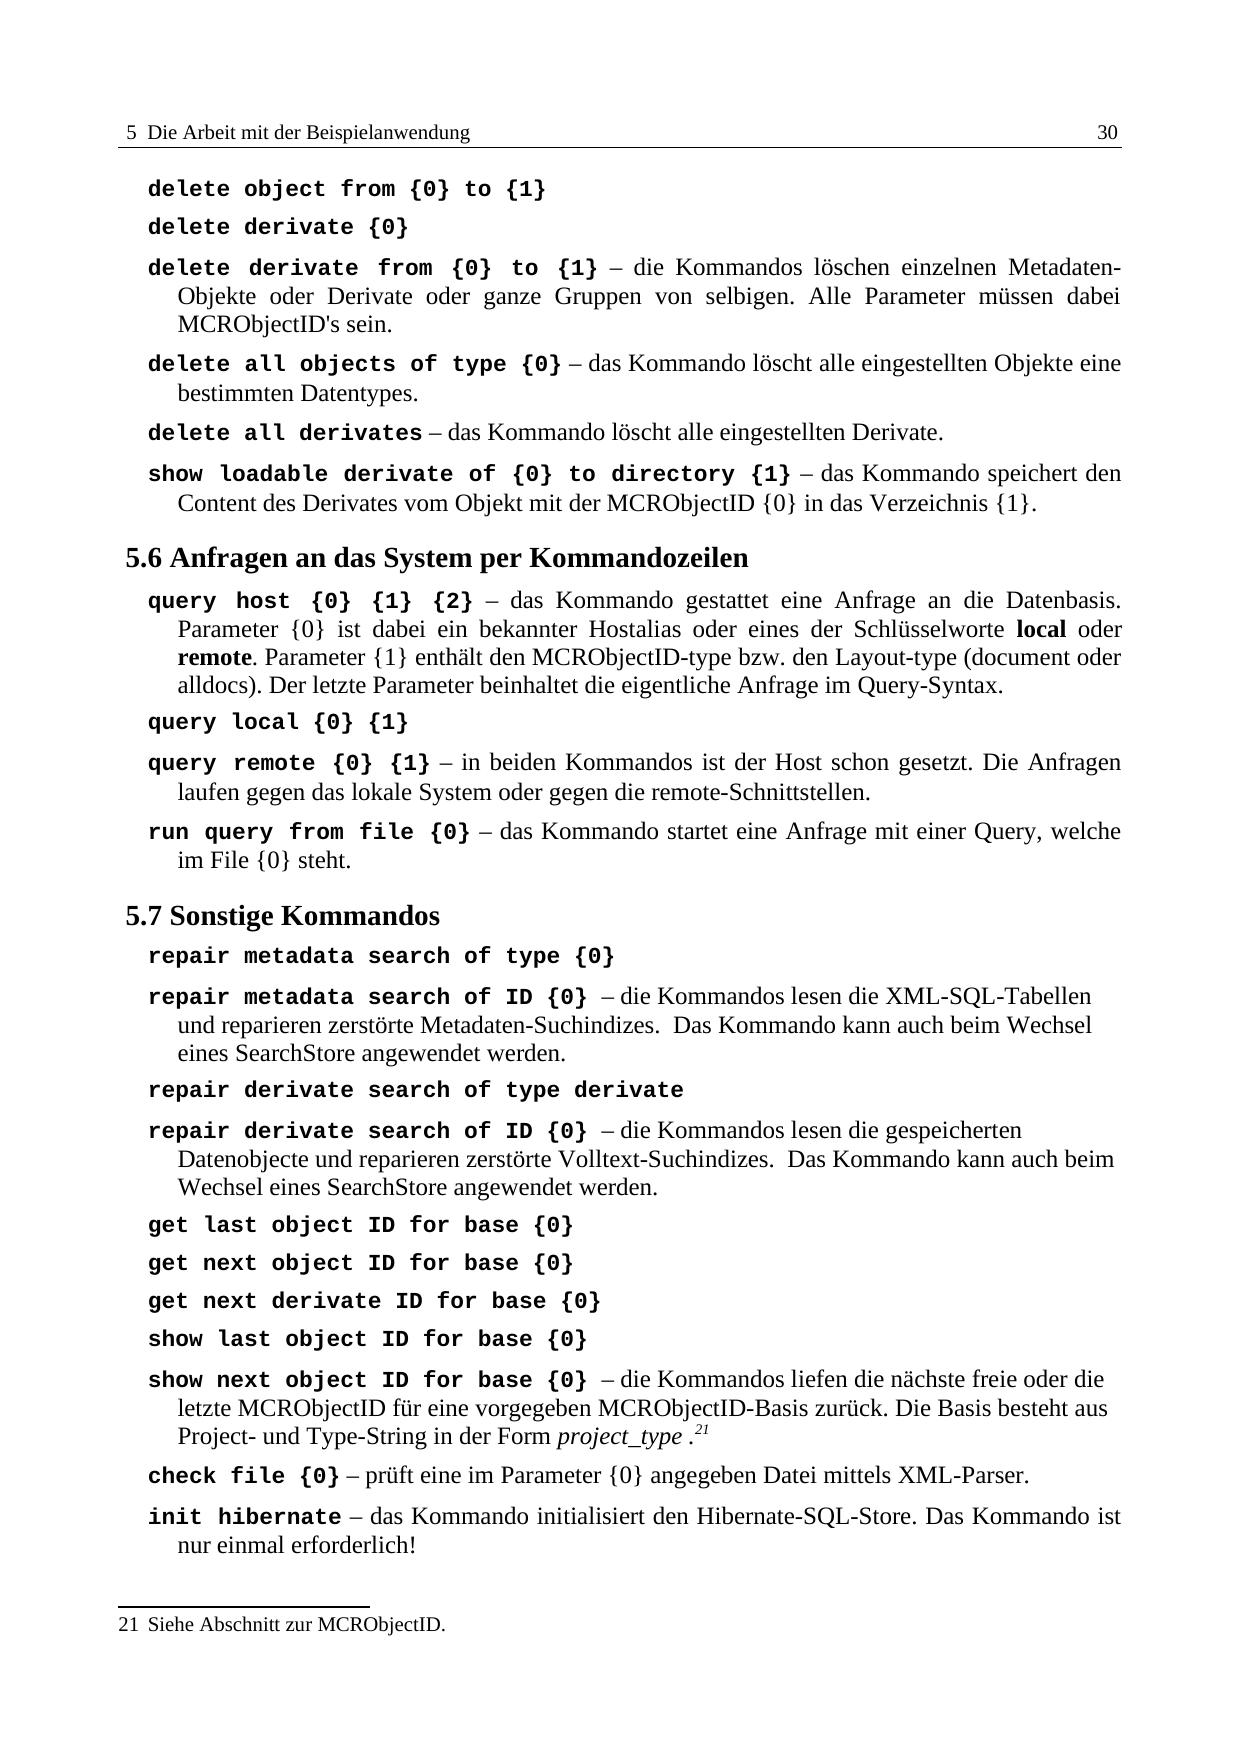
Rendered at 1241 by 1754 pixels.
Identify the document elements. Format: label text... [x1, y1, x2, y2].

text get last object ID for base {0} [148, 1213, 1122, 1239]
text show next object ID for base {0} – die Kommandos liefen die nächste freie oder die letzte MCRObjectID für eine vorgegeben MCRObjectID-Basis zurück. Die Basis besteht aus Project- und Type-String in der Form project_type . [148, 1365, 1122, 1449]
text repair derivate search of ID {0} – die Kommandos lesen die gespeicherten Datenobjecte und reparieren zerstörte Volltext-Suchindizes. Das Kommando kann auch beim Wechsel eines SearchStore angewendet werden. [148, 1116, 1122, 1201]
text query host {0} {1} {2} – das Kommando gestattet eine Anfrage an die Datenbasis. Parameter {0} ist dabei ein bekannter Hostalias oder eines der Schlüsselworte local oder remote. Parameter {1} enthält den MCRObjectID-type bzw. den Layout-type (document oder alldocs). Der letzte Parameter beinhaltet die eigentliche Anfrage im Query-Syntax. [148, 586, 1122, 698]
text delete object from {0} to {1} [148, 177, 1122, 203]
text run query from file {0} – das Kommando startet eine Anfrage mit einer Query, welche im File {0} steht. [148, 817, 1122, 874]
subtitle Sonstige Kommandos [118, 899, 1122, 931]
subtitle Anfragen an das System per Kommandozeilen [118, 541, 1122, 574]
text Siehe Abschnitt zur MCRObjectID. [118, 1613, 1122, 1636]
text repair derivate search of type derivate [148, 1078, 1122, 1104]
text get next object ID for base {0} [148, 1251, 1122, 1277]
text delete all derivates – das Kommando löscht alle eingestellten Derivate. [148, 418, 1122, 448]
text show last object ID for base {0} [148, 1327, 1122, 1353]
text repair metadata search of type {0} [148, 944, 1122, 970]
text check file {0} – prüft eine im Parameter {0} angegeben Datei mittels XML-Parser. [148, 1461, 1122, 1491]
text delete derivate from {0} to {1} – die Kommandos löschen einzelnen Metadaten-Objekte oder Derivate oder ganze Gruppen von selbigen. Alle Parameter müssen dabei MCRObjectID's sein. [148, 253, 1122, 338]
text get next derivate ID for base {0} [148, 1289, 1122, 1315]
text delete all objects of type {0} – das Kommando löscht alle eingestellten Objekte eine bestimmten Datentypes. [148, 349, 1122, 407]
text repair metadata search of ID {0} – die Kommandos lesen die XML-SQL-Tabellen und reparieren zerstörte Metadaten-Suchindizes. Das Kommando kann auch beim Wechsel eines SearchStore angewendet werden. [148, 982, 1122, 1067]
text delete derivate {0} [148, 215, 1122, 241]
text init hibernate – das Kommando initialisiert den Hibernate-SQL-Store. Das Kommando ist nur einmal erforderlich! [148, 1502, 1122, 1559]
text query remote {0} {1} – in beiden Kommandos ist der Host schon gesetzt. Die Anfragen laufen gegen das lokale System oder gegen die remote-Schnittstellen. [148, 748, 1122, 805]
text query local {0} {1} [148, 710, 1122, 737]
text show loadable derivate of {0} to directory {1} – das Kommando speichert den Content des Derivates vom Objekt mit der MCRObjectID {0} in das Verzeichnis {1}. [148, 459, 1122, 516]
